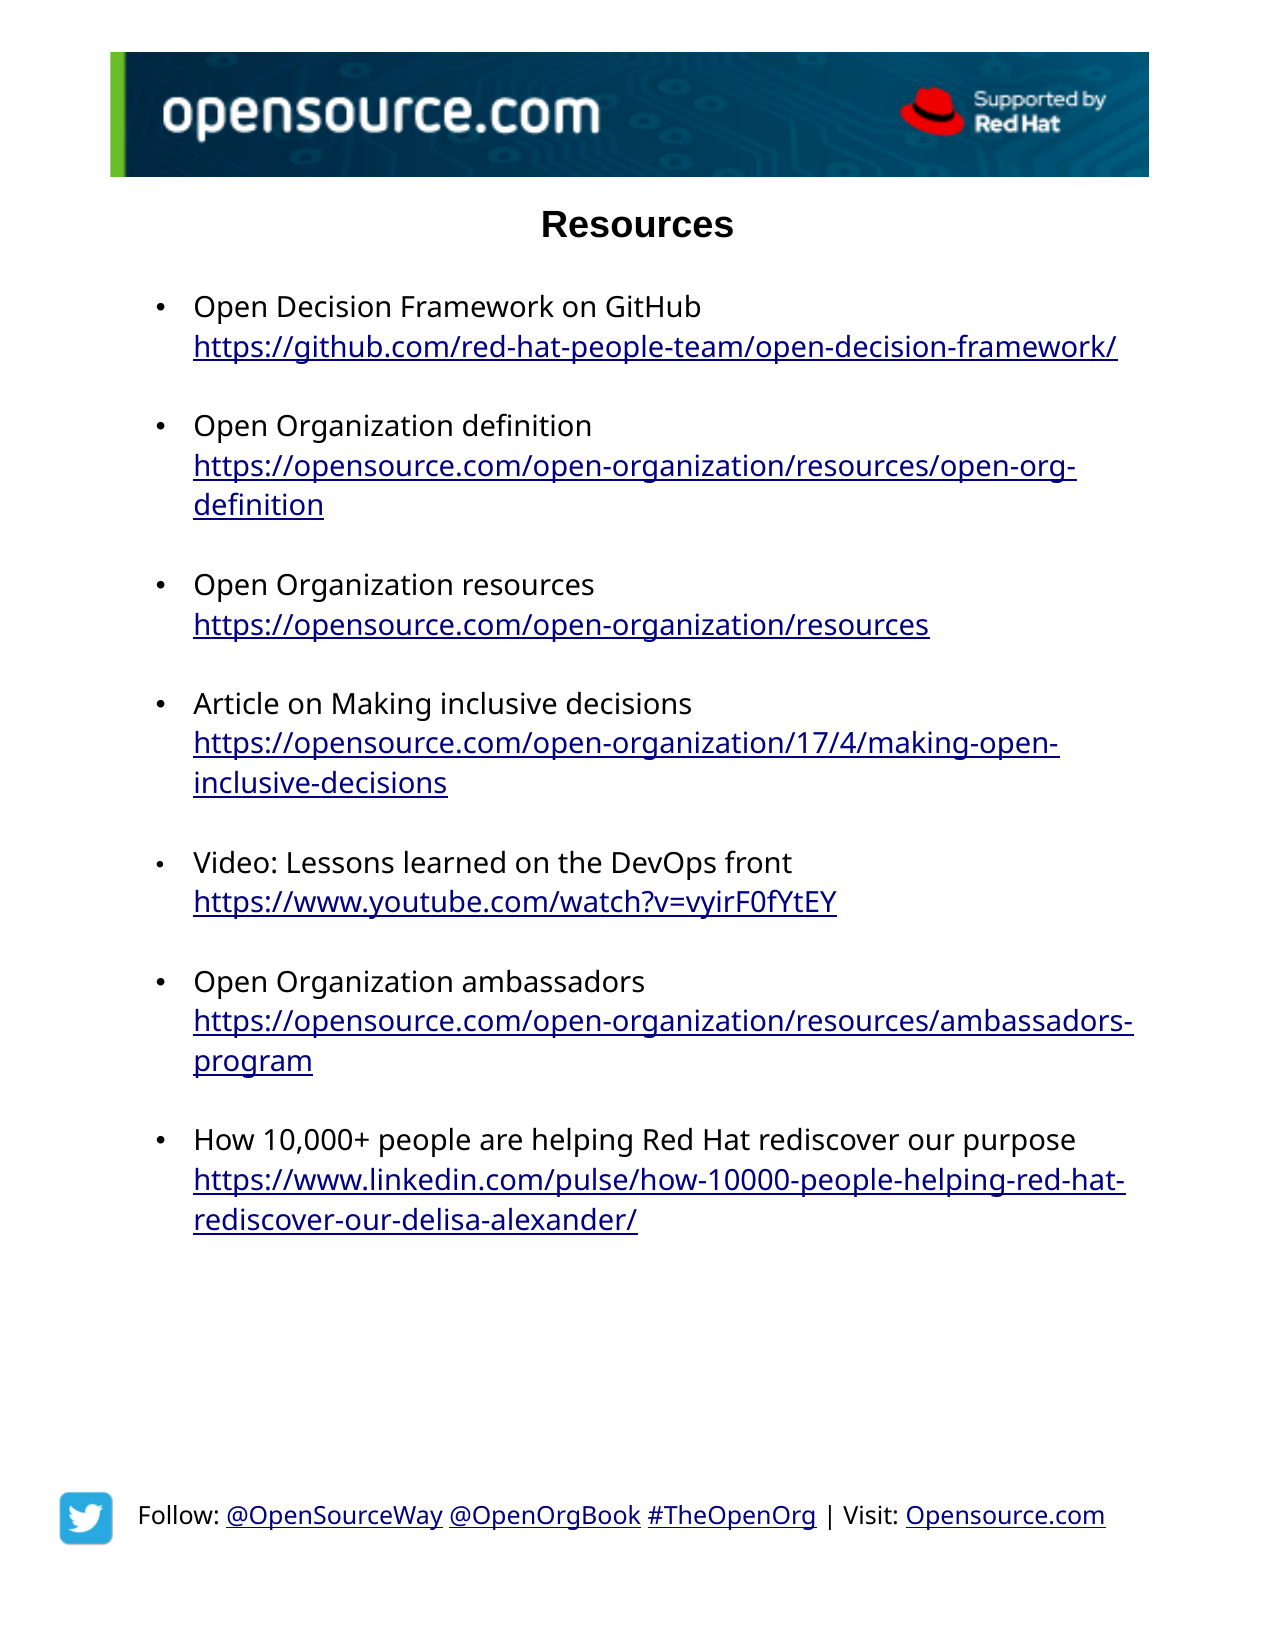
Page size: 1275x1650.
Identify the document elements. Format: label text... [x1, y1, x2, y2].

list How 10,000+ people are helping Red Hat rediscover our purpose [156, 1120, 1157, 1159]
picture [975, 114, 1018, 133]
list https://opensource.com/open-organization/resources/ambassadors-program [156, 1001, 1157, 1080]
list Open Organization ambassadors [156, 961, 1157, 1001]
list https://opensource.com/open-organization/17/4/making-open-inclusive-decisions [156, 723, 1157, 802]
list Article on Making inclusive decisions [156, 683, 1157, 723]
list Open Organization definition [156, 405, 1157, 445]
picture [900, 87, 964, 137]
list https://opensource.com/open-organization/resources [156, 604, 1157, 643]
list Open Decision Framework on GitHub [156, 286, 1157, 326]
picture [1021, 114, 1060, 133]
list https://opensource.com/open-organization/resources/open-org-definition [156, 445, 1157, 524]
picture [975, 91, 1078, 111]
list https://www.linkedin.com/pulse/how-10000-people-helping-red-hat-rediscover-our-delisa-alexander/ [156, 1159, 1157, 1239]
picture [110, 52, 600, 177]
subtitle Resources [118, 201, 1157, 245]
picture [617, 81, 623, 89]
picture [58, 1491, 115, 1547]
list Open Organization resources [156, 564, 1157, 604]
picture [1083, 91, 1106, 111]
list https://github.com/red-hat-people-team/open-decision-framework/ [156, 326, 1157, 366]
list Video: Lessons learned on the DevOps front https://www.youtube.com/watch?v=vyirF0fYtEY [156, 842, 1157, 921]
